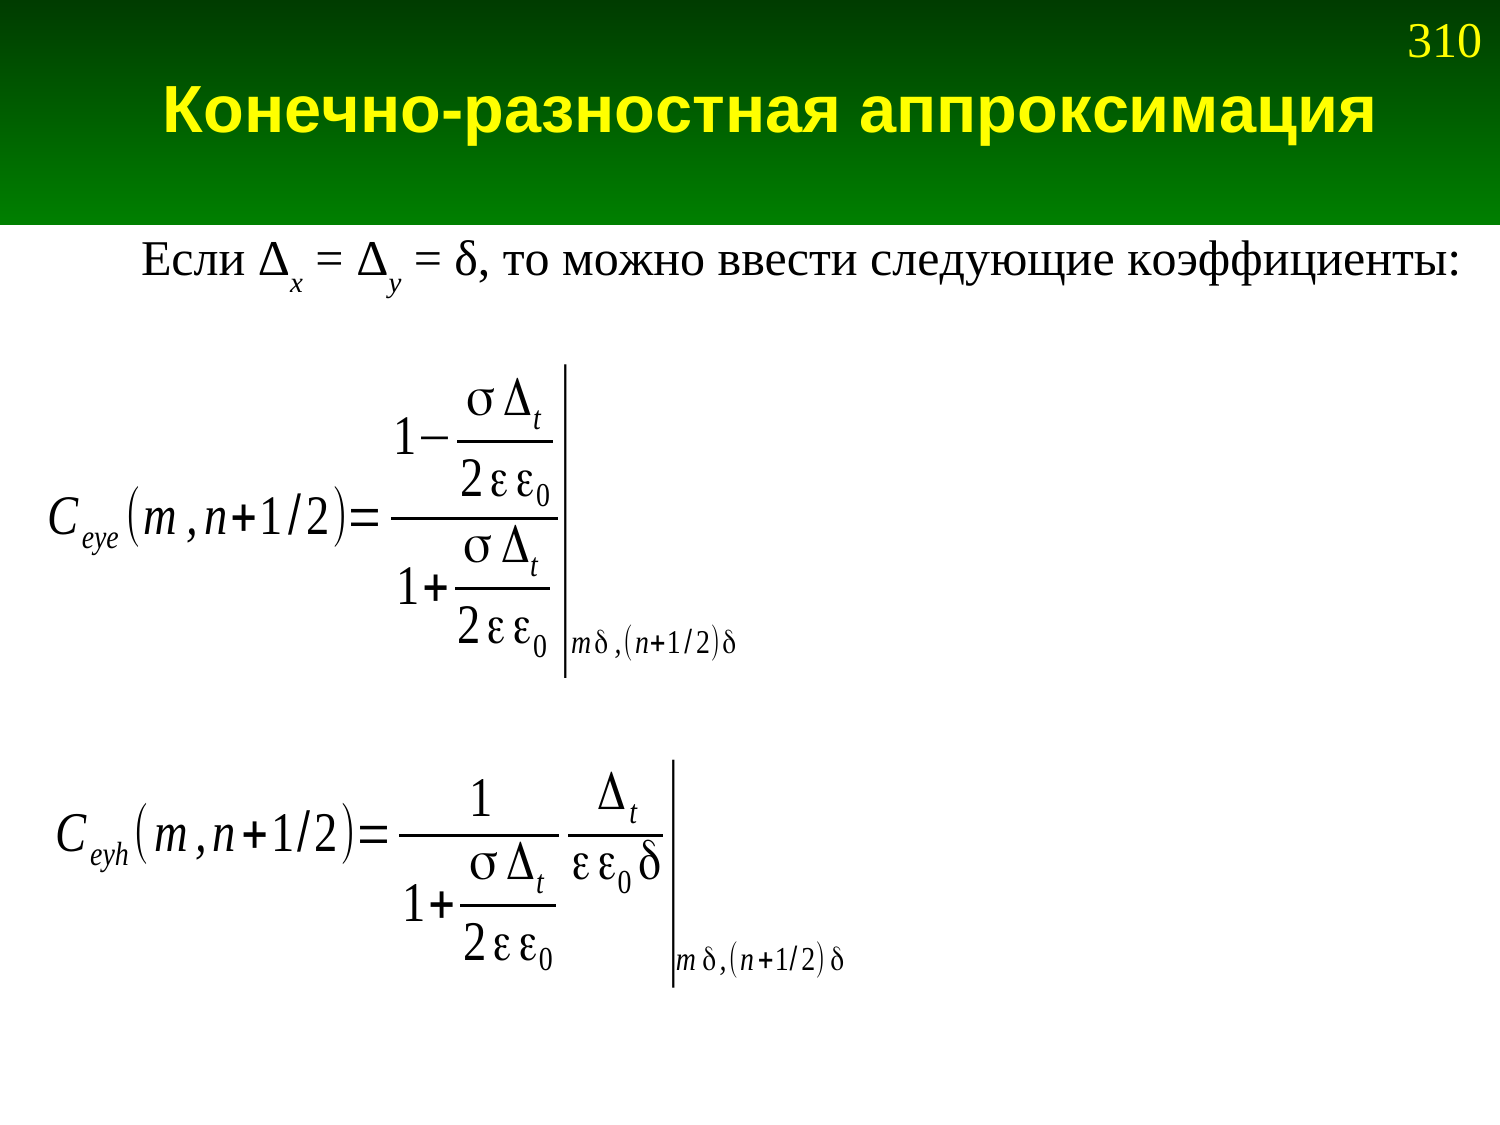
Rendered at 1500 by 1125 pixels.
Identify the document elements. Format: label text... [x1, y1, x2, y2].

text_box Если Δx = Δy = δ, то можно ввести следующие коэффициенты: [126, 218, 1477, 306]
chart [35, 359, 749, 680]
chart [43, 756, 855, 991]
title Конечно-разностная аппроксимация [100, 7, 1441, 204]
